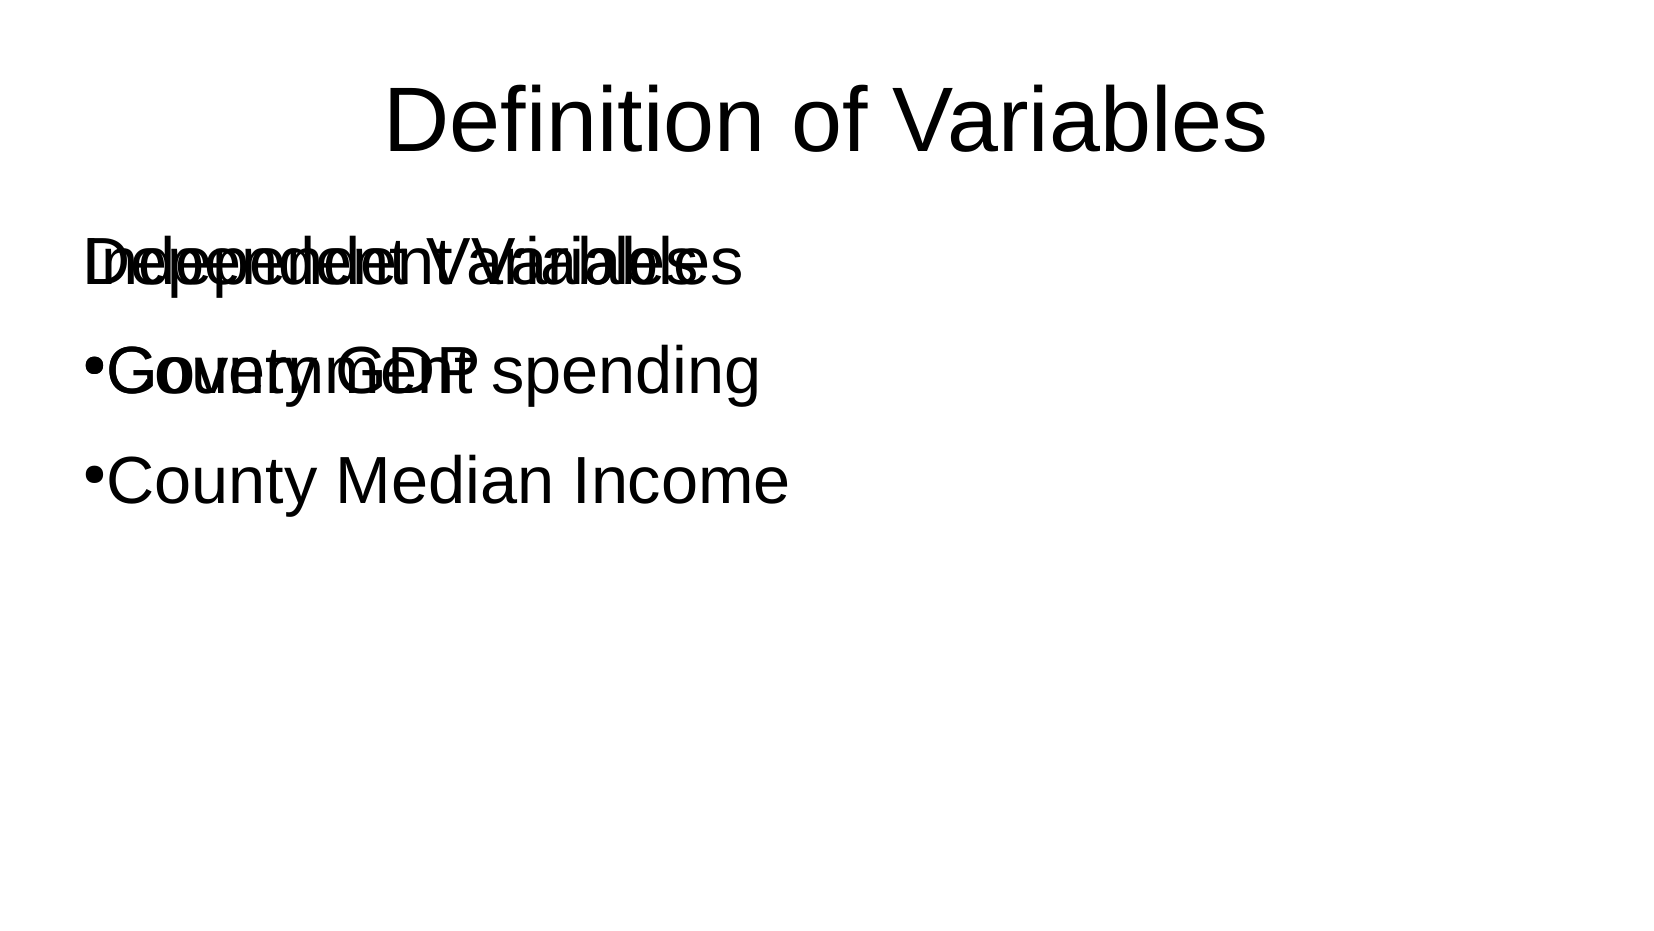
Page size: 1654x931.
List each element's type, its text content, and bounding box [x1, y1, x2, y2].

list Independent Variables County GDP County Median Income [82, 217, 1571, 758]
title Definition of Variables [82, 37, 1571, 193]
